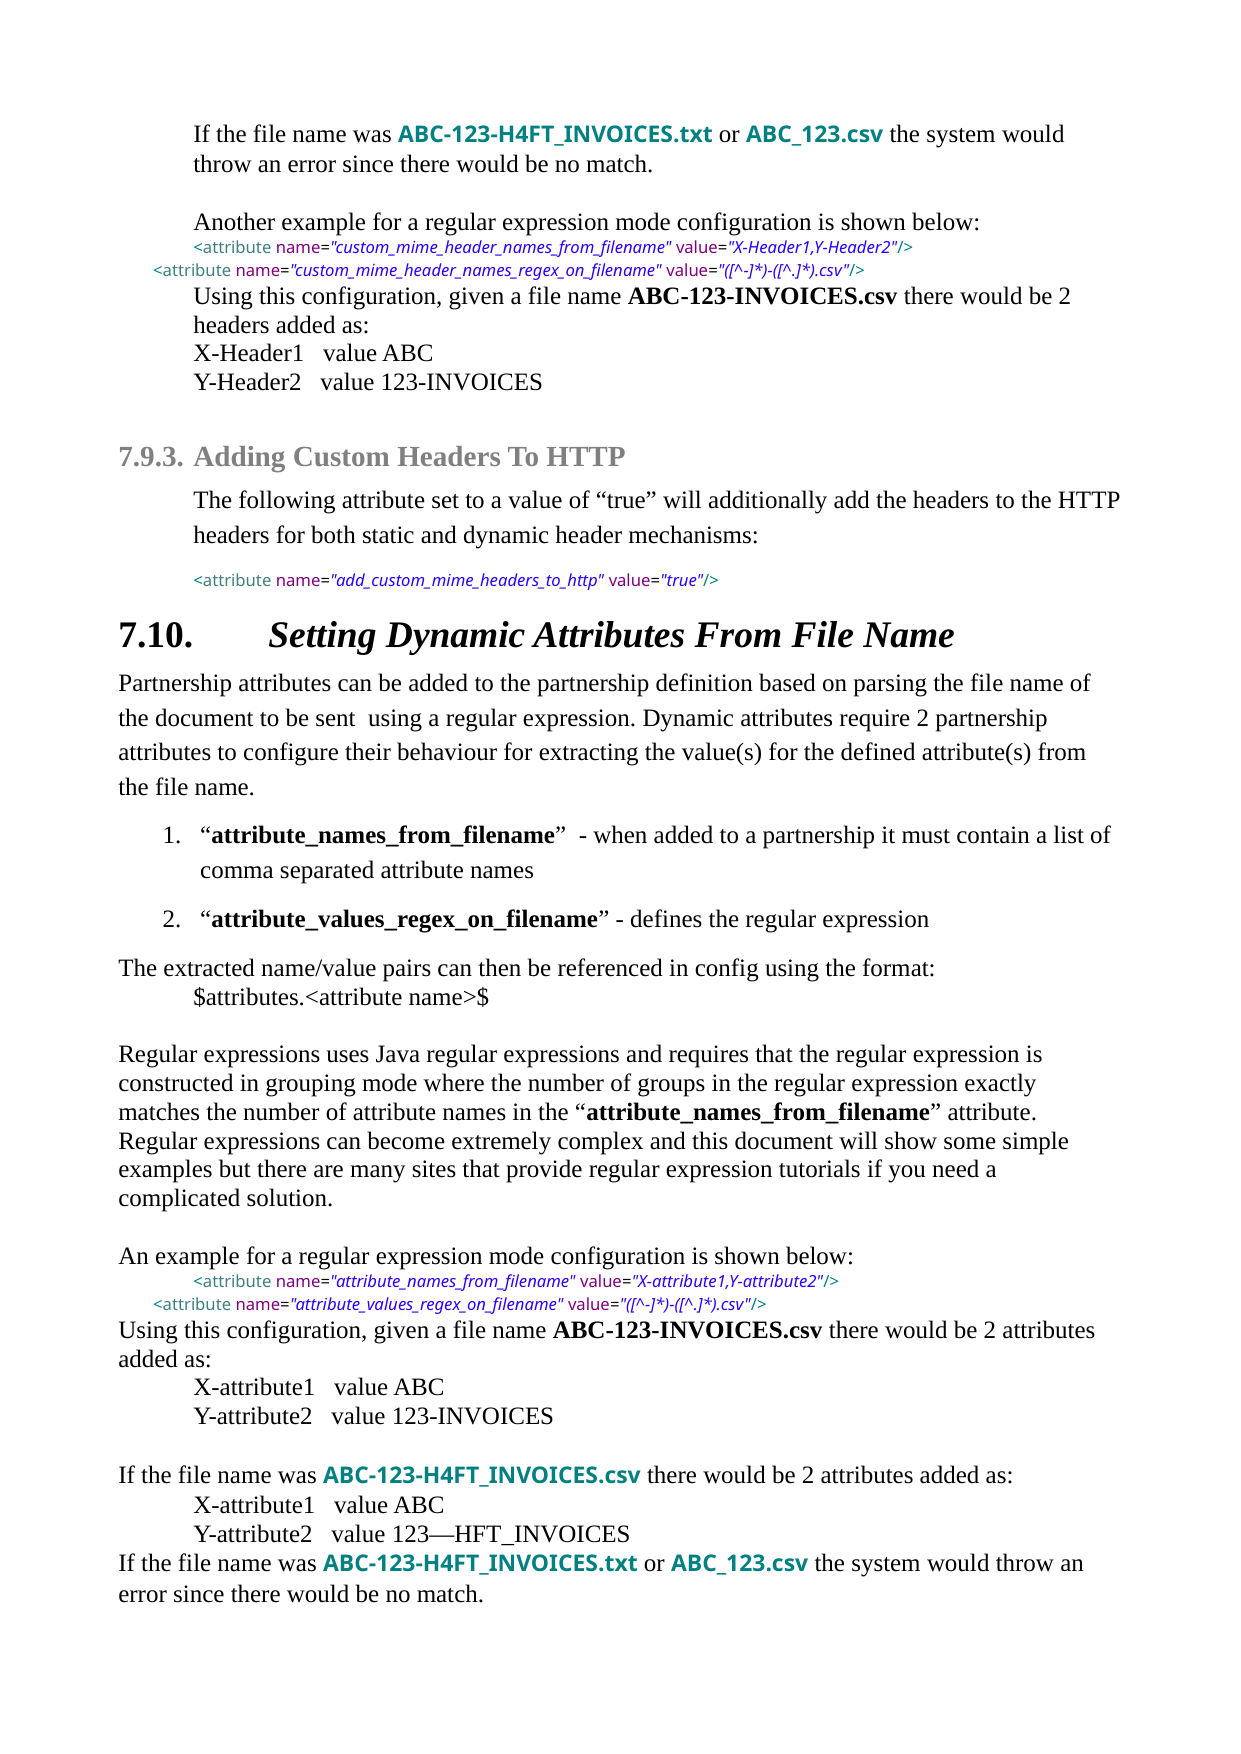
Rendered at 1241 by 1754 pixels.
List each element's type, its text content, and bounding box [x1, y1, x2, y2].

text <attribute name="add_custom_mime_headers_to_http" value="true"/> [193, 569, 1122, 592]
text The following attribute set to a value of “true” will additionally add the headers to the HTTP headers for both static and dynamic header mechanisms: [193, 485, 1122, 549]
text X-attribute1 value ABC Y-attribute2 value 123-INVOICES [193, 1372, 1122, 1430]
text <attribute name="custom_mime_header_names_regex_on_filename" value="([^-]*)-([^.]*).csv"/> [118, 258, 1122, 281]
text <attribute name="attribute_values_regex_on_filename" value="([^-]*)-([^.]*).csv"/> [118, 1292, 1122, 1315]
text If the file name was ABC-123-H4FT_INVOICES.txt or ABC_123.csv the system would throw an error since there would be no match. [118, 1547, 1122, 1607]
text X-attribute1 value ABC Y-attribute2 value 123—HFT_INVOICES [193, 1490, 1122, 1547]
text <attribute name="attribute_names_from_filename" value="X-attribute1,Y-attribute2"/> [193, 1269, 1122, 1292]
text $attributes.<attribute name>$ [193, 982, 1122, 1011]
subtitle Setting Dynamic Attributes From File Name [118, 612, 1122, 656]
list “attribute_values_regex_on_filename” - defines the regular expression [162, 904, 1122, 933]
text Regular expressions uses Java regular expressions and requires that the regular expression is constructed in grouping mode where the number of groups in the regular expression exactly matches the number of attribute names in the “attribute_names_from_filename” attribute. Regular expressions can become extremely complex and this document will show some simple examples but there are many sites that provide regular expression tutorials if you need a complicated solution. [118, 1039, 1122, 1212]
text An example for a regular expression mode configuration is shown below: [118, 1241, 1122, 1269]
text Partnership attributes can be added to the partnership definition based on parsing the file name of the document to be sent using a regular expression. Dynamic attributes require 2 partnership attributes to configure their behaviour for extracting the value(s) for the defined attribute(s) from the file name. [118, 668, 1122, 800]
text If the file name was ABC-123-H4FT_INVOICES.csv there would be 2 attributes added as: [118, 1459, 1122, 1490]
list “attribute_names_from_filename” - when added to a partnership it must contain a list of comma separated attribute names [162, 821, 1122, 884]
text Using this configuration, given a file name ABC-123-INVOICES.csv there would be 2 headers added as: X-Header1 value ABC Y-Header2 value 123-INVOICES [193, 281, 1122, 396]
text Using this configuration, given a file name ABC-123-INVOICES.csv there would be 2 attributes added as: [118, 1315, 1122, 1372]
text The extracted name/value pairs can then be referenced in config using the format: [118, 953, 1122, 982]
subtitle Adding Custom Headers To HTTP [118, 439, 1122, 473]
text Another example for a regular expression mode configuration is shown below: [193, 207, 1122, 236]
text If the file name was ABC-123-H4FT_INVOICES.txt or ABC_123.csv the system would throw an error since there would be no match. [193, 118, 1122, 178]
text <attribute name="custom_mime_header_names_from_filename" value="X-Header1,Y-Header2"/> [193, 236, 1122, 258]
